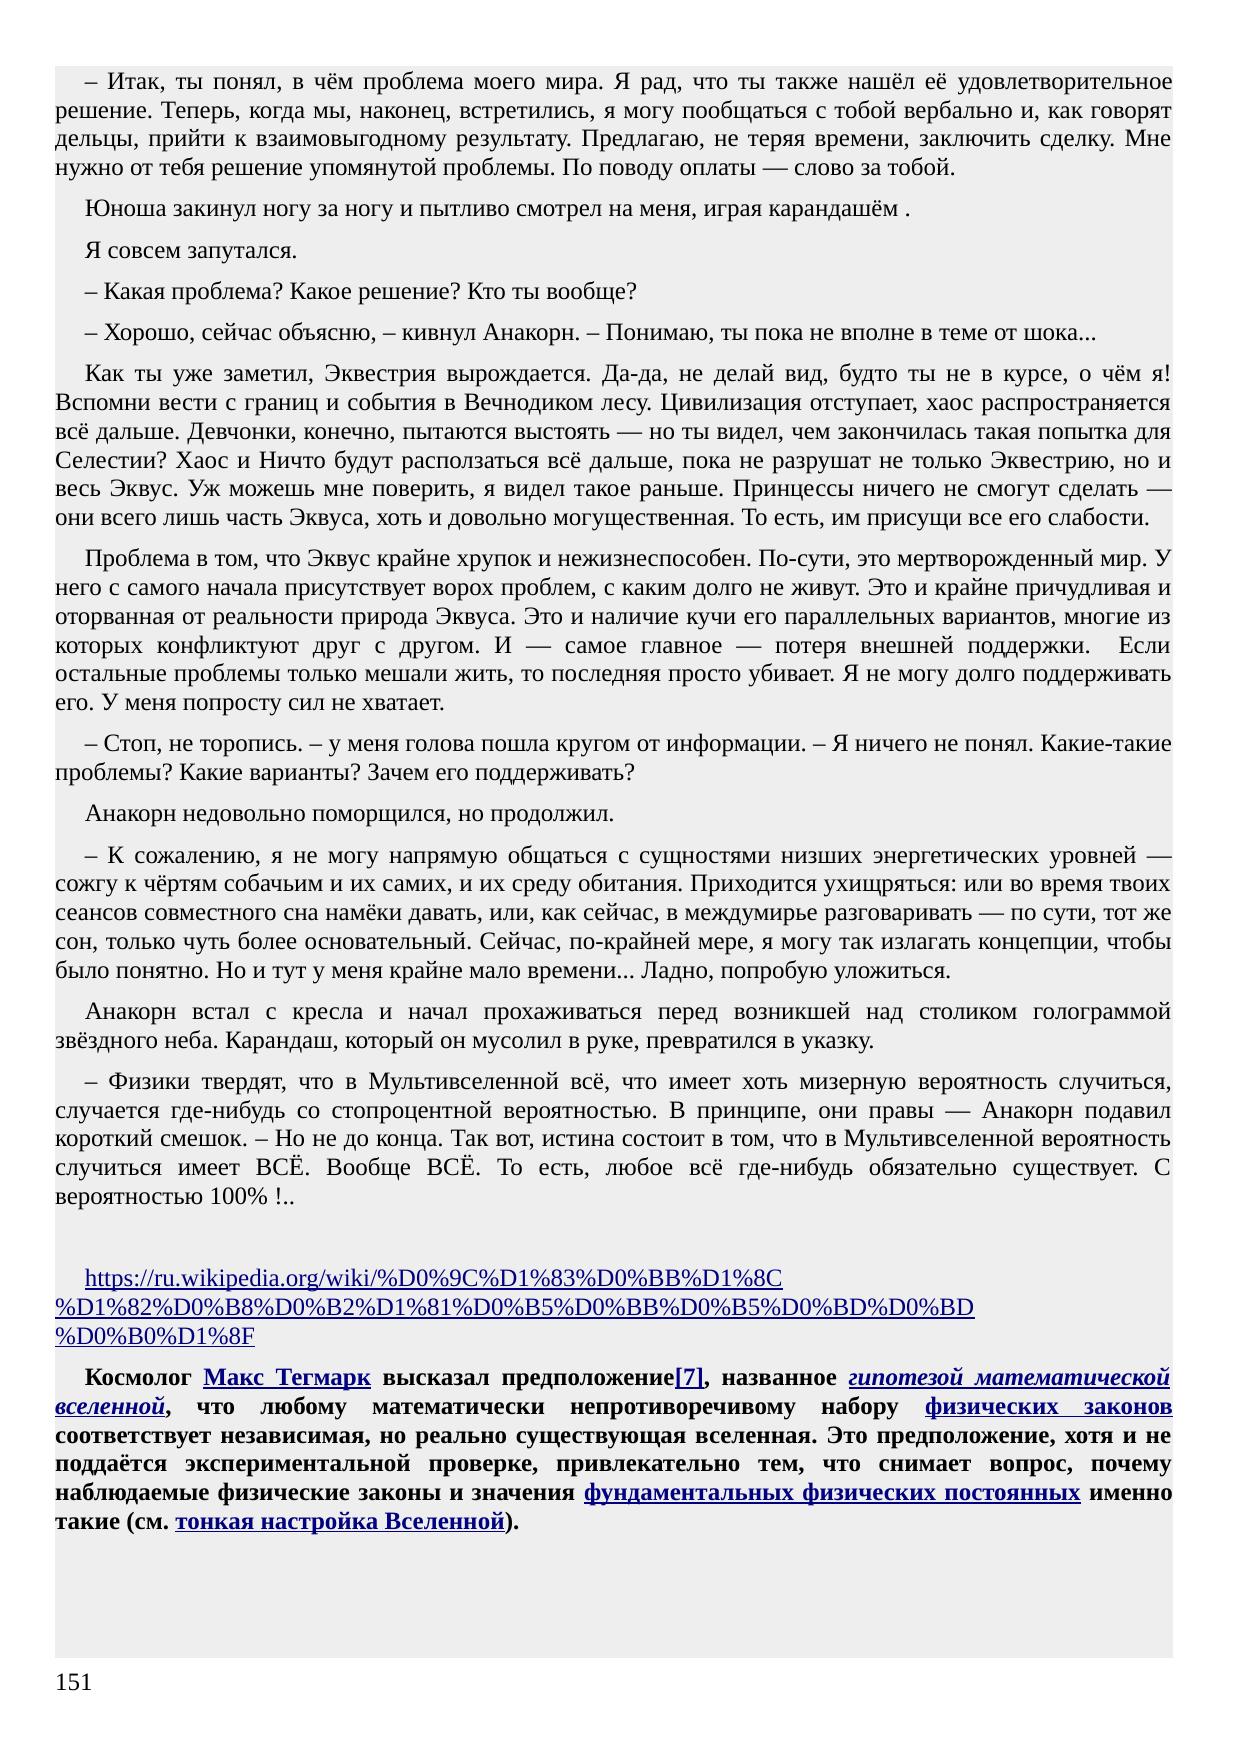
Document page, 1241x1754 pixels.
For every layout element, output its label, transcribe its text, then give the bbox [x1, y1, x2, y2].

text Как ты уже заметил, Эквестрия вырождается. Да-да, не делай вид, будто ты не в курсе, о чём я! Вспомни вести с границ и события в Вечнодиком лесу. Цивилизация отступает, хаос распространяется всё дальше. Девчонки, конечно, пытаются выстоять — но ты видел, чем закончилась такая попытка для Селестии? Хаос и Ничто будут расползаться всё дальше, пока не разрушат не только Эквестрию, но и весь Эквус. Уж можешь мне поверить, я видел такое раньше. Принцессы ничего не смогут сделать — они всего лишь часть Эквуса, хоть и довольно могущественная. То есть, им присущи все его слабости. [55, 358, 1173, 531]
text – Хорошо, сейчас объясню, – кивнул Анакорн. – Понимаю, ты пока не вполне в теме от шока... [55, 317, 1173, 346]
text – Итак, ты понял, в чём проблема моего мира. Я рад, что ты также нашёл её удовлетворительное решение. Теперь, когда мы, наконец, встретились, я могу пообщаться с тобой вербально и, как говорят дельцы, прийти к взаимовыгодному результату. Предлагаю, не теряя времени, заключить сделку. Мне нужно от тебя решение упомянутой проблемы. По поводу оплаты — слово за тобой. [55, 66, 1173, 181]
text https://ru.wikipedia.org/wiki/%D0%9C%D1%83%D0%BB%D1%8C%D1%82%D0%B8%D0%B2%D1%81%D0%B5%D0%BB%D0%B5%D0%BD%D0%BD%D0%B0%D1%8F [55, 1263, 1173, 1350]
text Я совсем запутался. [55, 235, 1173, 263]
text Анакорн недовольно поморщился, но продолжил. [55, 798, 1173, 827]
text – Стоп, не торопись. – у меня голова пошла кругом от информации. – Я ничего не понял. Какие-такие проблемы? Какие варианты? Зачем его поддерживать? [55, 728, 1173, 786]
text Юноша закинул ногу за ногу и пытливо смотрел на меня, играя карандашём . [55, 193, 1173, 222]
text Проблема в том, что Эквус крайне хрупок и нежизнеспособен. По-сути, это мертворожденный мир. У него с самого начала присутствует ворох проблем, с каким долго не живут. Это и крайне причудливая и оторванная от реальности природа Эквуса. Это и наличие кучи его параллельных вариантов, многие из которых конфликтуют друг с другом. И — самое главное — потеря внешней поддержки. Если остальные проблемы только мешали жить, то последняя просто убивает. Я не могу долго поддерживать его. У меня попросту сил не хватает. [55, 543, 1173, 716]
text – Физики твердят, что в Мультивселенной всё, что имеет хоть мизерную вероятность случиться, случается где-нибудь со стопроцентной вероятностью. В принципе, они правы — Анакорн подавил короткий смешок. – Но не до конца. Так вот, истина состоит в том, что в Мультивселенной вероятность случиться имеет ВСЁ. Вообще ВСЁ. То есть, любое всё где-нибудь обязательно существует. С вероятностью 100% !.. [55, 1066, 1173, 1210]
text Космолог Макс Тегмарк высказал предположение[7], названное гипотезой математической вселенной, что любому математически непротиворечивому набору физических законов соответствует независимая, но реально существующая вселенная. Это предположение, хотя и не поддаётся экспериментальной проверке, привлекательно тем, что снимает вопрос, почему наблюдаемые физические законы и значения фундаментальных физических постоянных именно такие (см. тонкая настройка Вселенной). [55, 1362, 1173, 1535]
text – Какая проблема? Какое решение? Кто ты вообще? [55, 276, 1173, 305]
text Анакорн встал с кресла и начал прохаживаться перед возникшей над столиком голограммой звёздного неба. Карандаш, который он мусолил в руке, превратился в указку. [55, 996, 1173, 1053]
text – К сожалению, я не могу напрямую общаться с сущностями низших энергетических уровней — сожгу к чёртям собачьим и их самих, и их среду обитания. Приходится ухищряться: или во время твоих сеансов совместного сна намёки давать, или, как сейчас, в междумирье разговаривать — по сути, тот же сон, только чуть более основательный. Сейчас, по-крайней мере, я могу так излагать концепции, чтобы было понятно. Но и тут у меня крайне мало времени... Ладно, попробую уложиться. [55, 840, 1173, 983]
